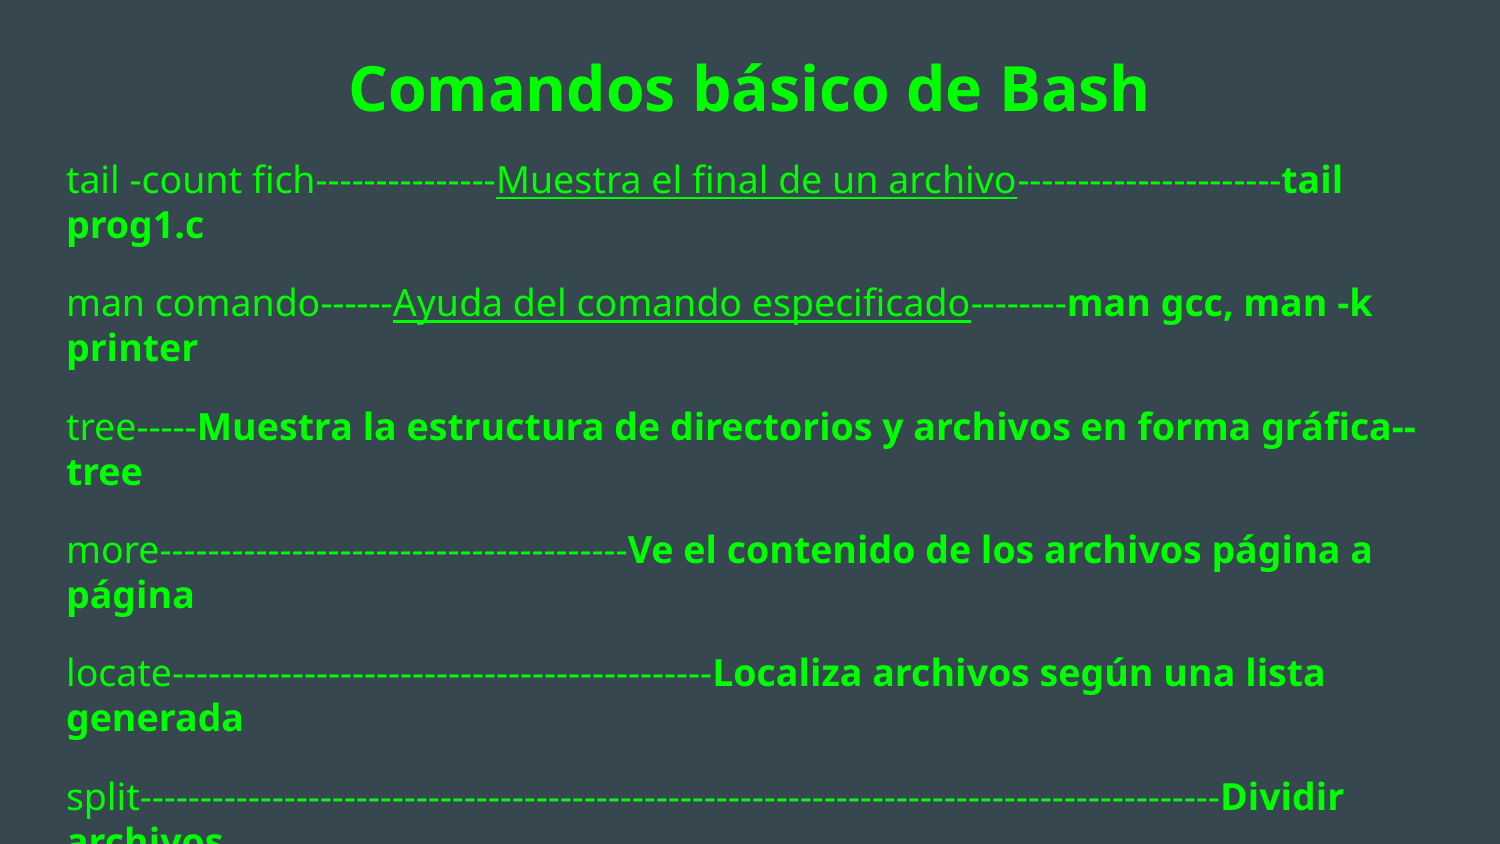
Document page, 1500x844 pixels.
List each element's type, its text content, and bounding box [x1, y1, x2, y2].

title Comandos básico de Bash [51, 33, 1449, 141]
list tail -count fich---------------Muestra el final de un archivo----------------------tail prog1.c man comando------Ayuda del comando especificado--------man gcc, man -k printer tree-----Muestra la estructura de directorios y archivos en forma gráfica--tree more---------------------------------------Ve el contenido de los archivos página a página locate---------------------------------------------Localiza archivos según una lista generada split------------------------------------------------------------------------------------------Dividir archivos file---------------------------------------------------------------------------Muestra el tipo de archivo lspci | grep -i vga---------------------------------------Para saber que tipo de gráfica tengo [51, 141, 1449, 822]
